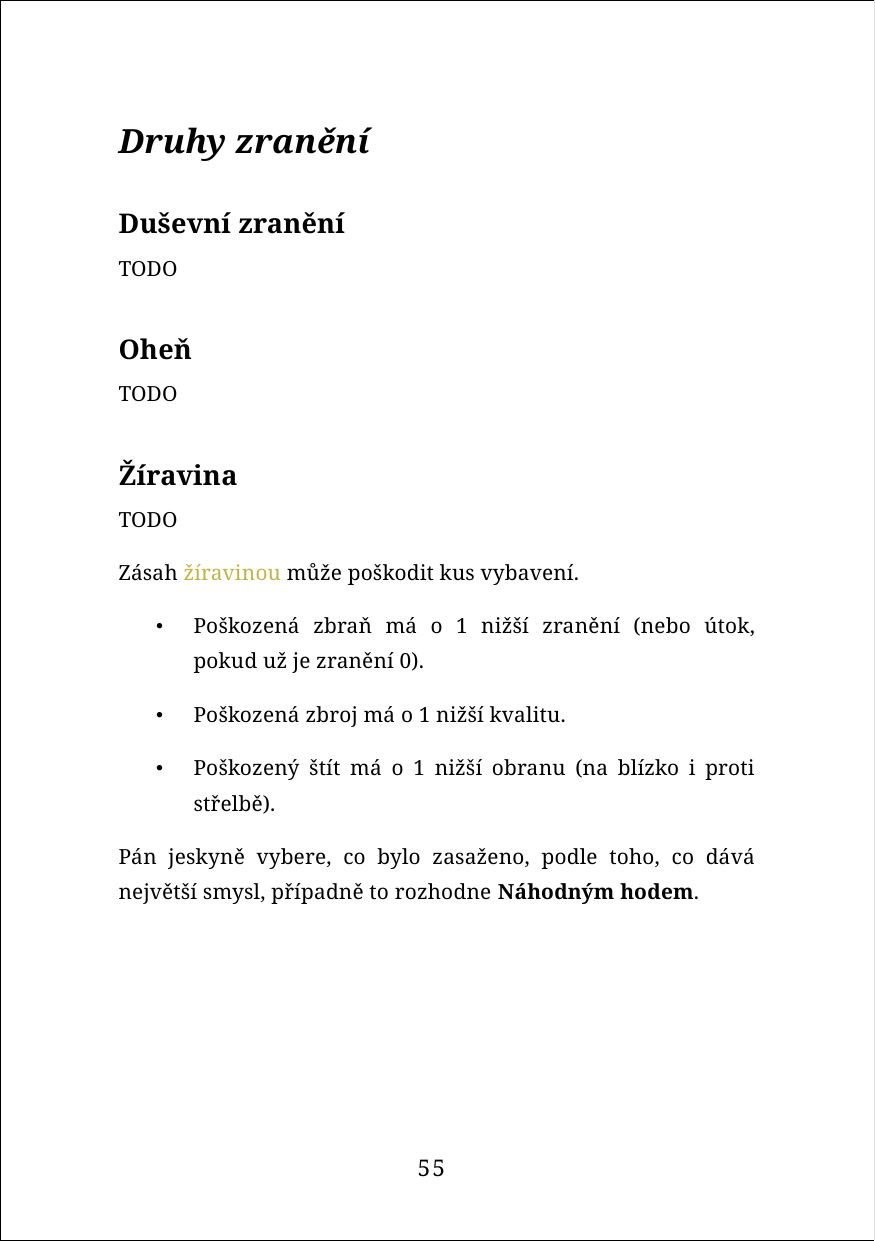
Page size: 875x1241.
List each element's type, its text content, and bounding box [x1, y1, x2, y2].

text TODO [118, 254, 756, 282]
text Pán jeskyně vybere, co bylo zasaženo, podle toho, co dává největší smysl, případně to rozhodne Náhodným hodem. [118, 842, 756, 906]
list Poškozená zbroj má o 1 nižší kvalitu. [156, 700, 756, 728]
subtitle Druhy zranění [118, 118, 756, 164]
text TODO [118, 379, 756, 408]
list Poškozená zbraň má o 1 nižší zranění (nebo útok, pokud už je zranění 0). [156, 611, 756, 675]
subtitle Oheň [118, 331, 756, 367]
text TODO [118, 505, 756, 533]
list Poškozený štít má o 1 nižší obranu (na blízko i proti střelbě). [156, 753, 756, 817]
subtitle Žíravina [118, 456, 756, 493]
text Zásah žíravinou může poškodit kus vybavení. [118, 558, 756, 586]
subtitle Duševní zranění [118, 205, 756, 242]
